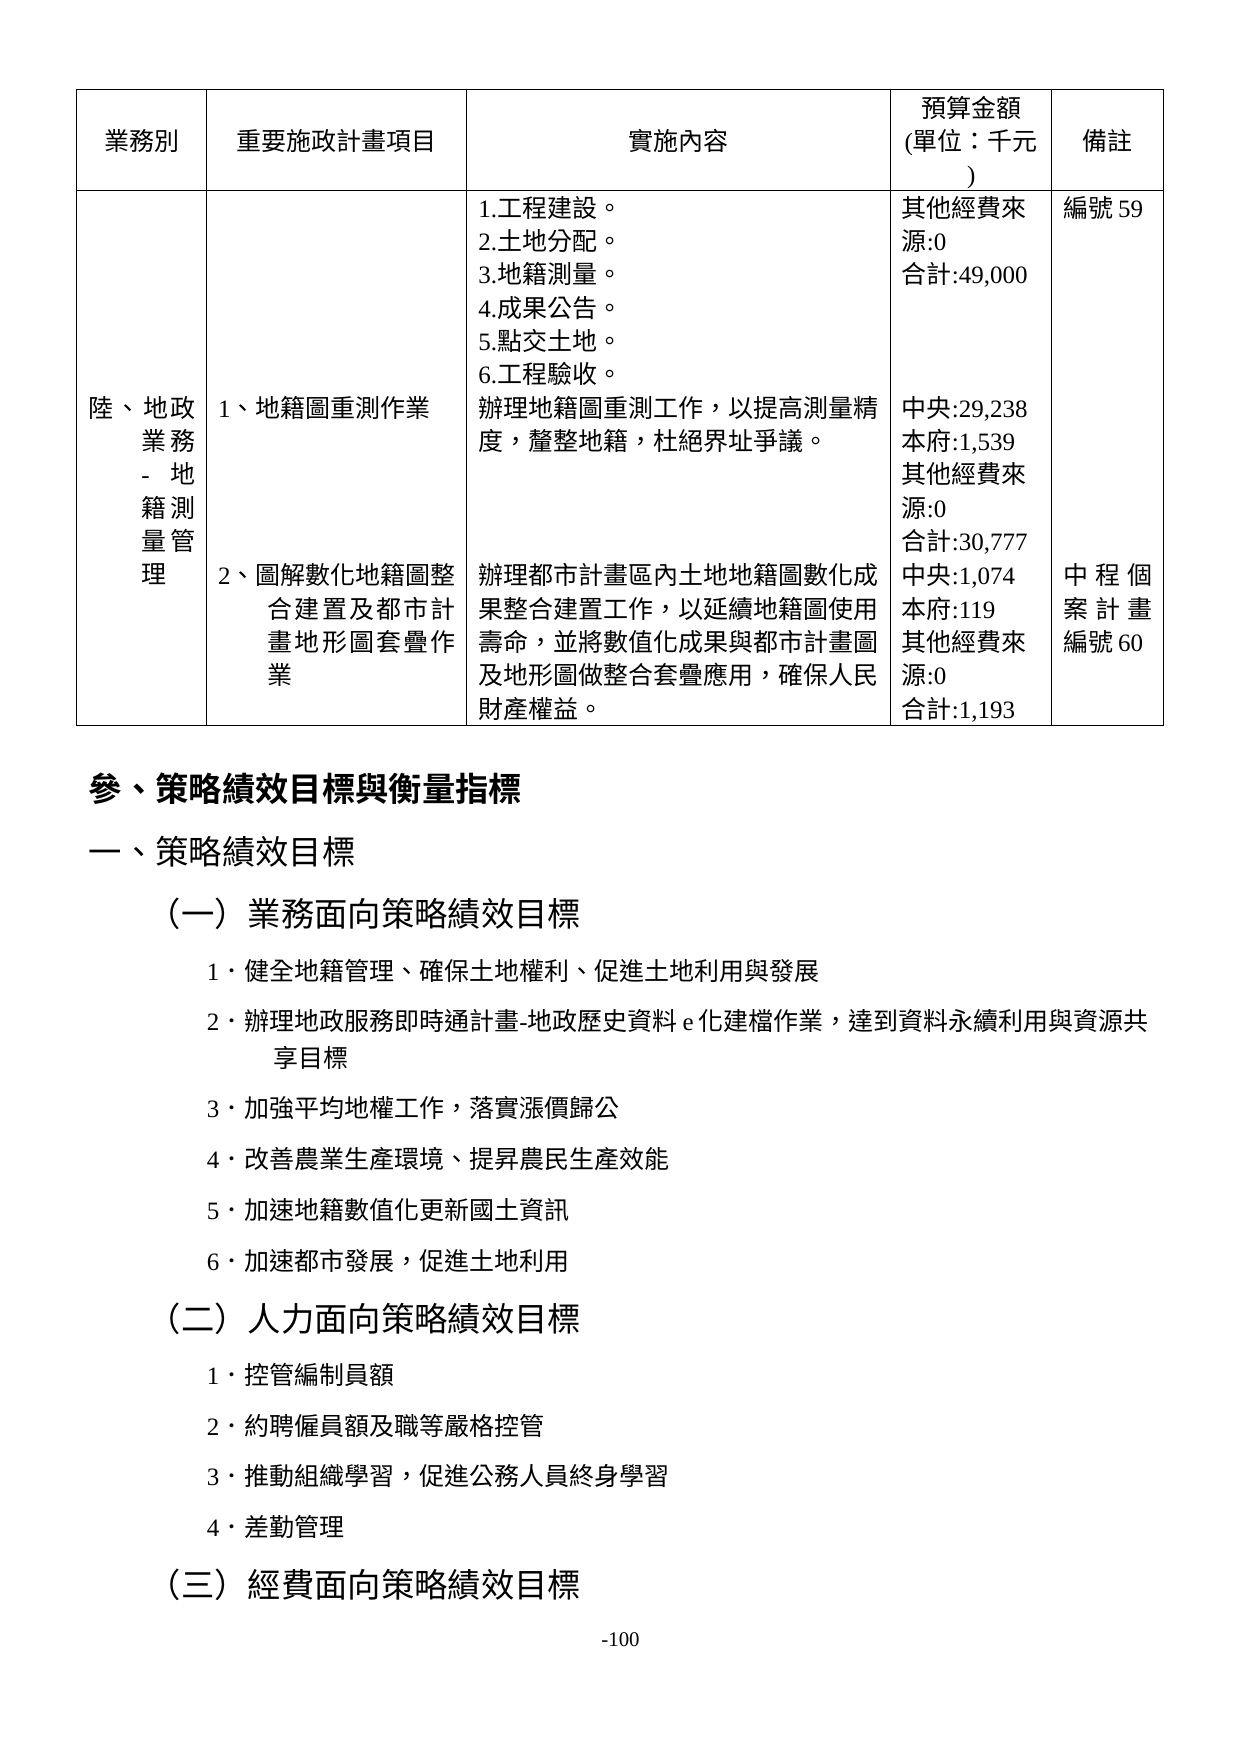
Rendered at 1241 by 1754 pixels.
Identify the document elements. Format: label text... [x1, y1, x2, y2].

list 加強平均地權工作，落實漲價歸公 [207, 1089, 1152, 1125]
list 辦理地政服務即時通計畫-地政歷史資料e化建檔作業，達到資料永續利用與資源共享目標 [207, 1002, 1152, 1074]
list 差勤管理 [207, 1508, 1152, 1544]
table_header 備註 [1052, 90, 1163, 190]
table_cell [77, 191, 206, 390]
table_cell 中央:1,074 本府:119 其他經費來源:0 合計:1,193 [891, 557, 1051, 725]
table_cell 地籍圖重測作業 [207, 390, 466, 557]
table_header 預算金額 (單位：千元) [891, 90, 1051, 190]
text （三）經費面向策略績效目標 [148, 1558, 1152, 1607]
table_cell 辦理都市計畫區內土地地籍圖數化成果整合建置工作，以延續地籍圖使用壽命，並將數值化成果與都市計畫圖及地形圖做整合套疊應用，確保人民財產權益。 [467, 557, 890, 725]
table_cell 中程個案計畫編號60 [1052, 557, 1163, 725]
table_cell 中央:29,238 本府:1,539 其他經費來源:0 合計:30,777 [891, 390, 1051, 557]
table_cell 1.工程建設。 2.土地分配。 3.地籍測量。 4.成果公告。 5.點交土地。 6.工程驗收。 [467, 191, 890, 390]
text 一、策略績效目標 [88, 825, 1152, 874]
list 健全地籍管理、確保土地權利、促進土地利用與發展 [207, 951, 1152, 987]
list 加速都市發展，促進土地利用 [207, 1241, 1152, 1278]
table_header 業務別 [77, 90, 206, 190]
list 加速地籍數值化更新國土資訊 [207, 1191, 1152, 1227]
table_cell 辦理地籍圖重測工作，以提高測量精度，釐整地籍，杜絕界址爭議。 [467, 390, 890, 557]
table_header 重要施政計畫項目 [207, 90, 466, 190]
list 推動組織學習，促進公務人員終身學習 [207, 1457, 1152, 1493]
table_cell [1052, 390, 1163, 557]
table_cell 陸、地政業務-地籍測量管理 [77, 390, 206, 725]
list 控管編制員額 [207, 1355, 1152, 1391]
table_cell [207, 191, 466, 390]
list 約聘僱員額及職等嚴格控管 [207, 1406, 1152, 1442]
table_header 實施內容 [467, 90, 890, 190]
text （一）業務面向策略績效目標 [148, 888, 1152, 936]
text （二）人力面向策略績效目標 [148, 1292, 1152, 1341]
table_cell 其他經費來源:0 合計:49,000 [891, 191, 1051, 390]
table_cell 編號59 [1052, 191, 1163, 390]
list 改善農業生產環境、提昇農民生產效能 [207, 1140, 1152, 1176]
table_cell 圖解數化地籍圖整合建置及都市計畫地形圖套疊作業 [207, 557, 466, 725]
text 參、策略績效目標與衡量指標 [88, 763, 1152, 811]
